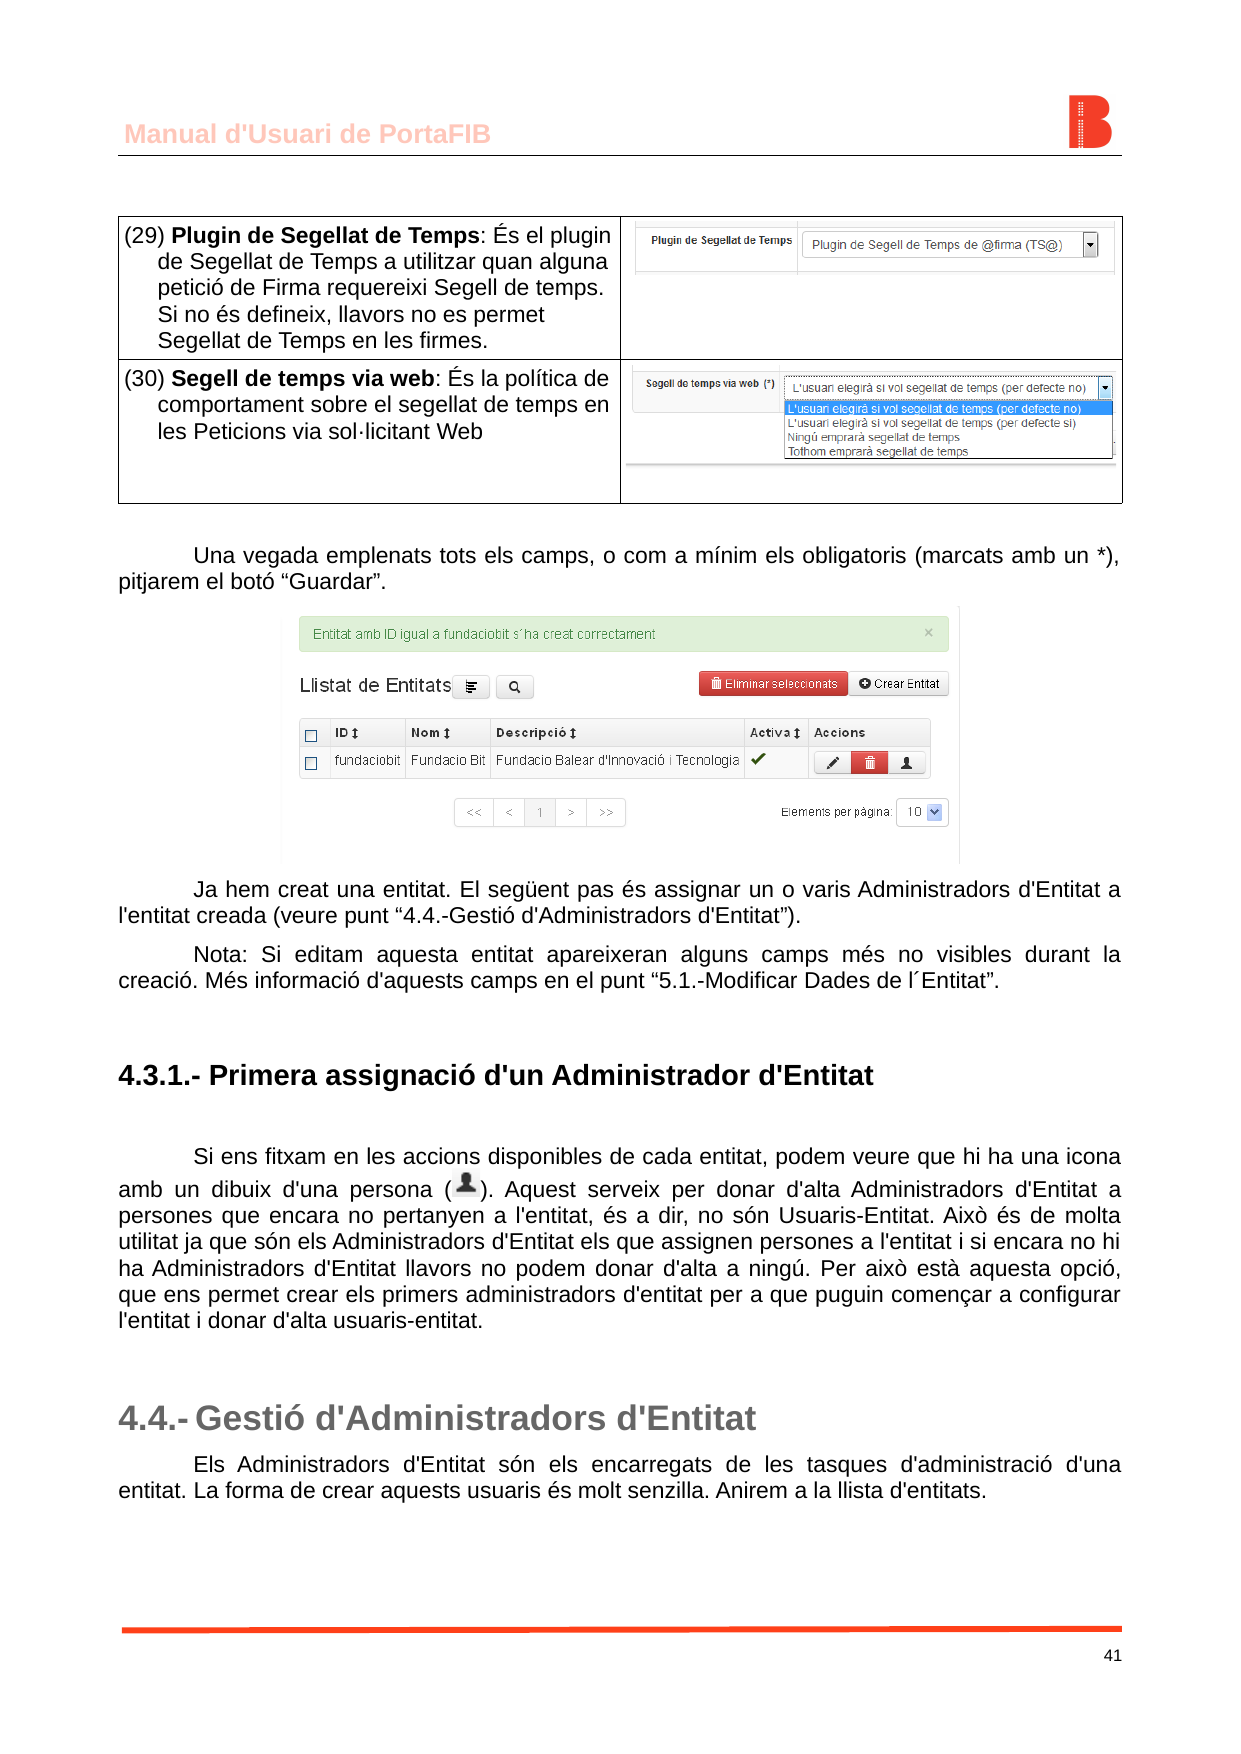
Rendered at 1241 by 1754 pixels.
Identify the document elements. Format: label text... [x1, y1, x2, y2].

subtitle Gestió d'Administradors d'Entitat [118, 1398, 1122, 1438]
table_cell Plugin de Segellat de Temps: És el plugin de Segellat de Temps a utilitzar quan alguna petició de Firma requereixi Segell de temps. Si no és defineix, llavors no es permet Segellat de Temps en les firmes. [119, 217, 620, 359]
text Els Administradors d'Entitat són els encarregats de les tasques d'administració d'una entitat. La forma de crear aquests usuaris és molt senzilla. Anirem a la llista d'entitats. [118, 1451, 1122, 1503]
table_cell Segell de temps via web: És la política de comportament sobre el segellat de temps en les Peticions via sol·licitant Web [119, 360, 620, 503]
text Una vegada emplenats tots els camps, o com a mínim els obligatoris (marcats amb un *), pitjarem el botó “Guardar”. [118, 542, 1122, 594]
table_cell [621, 360, 1122, 503]
picture [280, 606, 960, 864]
picture [1063, 94, 1117, 150]
table_cell [621, 217, 1122, 359]
text Nota: Si editam aquesta entitat apareixeran alguns camps més no visibles durant la creació. Més informació d'aquests camps en el punt “5.1.-Modificar Dades de l´Entitat”. [118, 941, 1122, 994]
text Ja hem creat una entitat. El següent pas és assignar un o varis Administradors d'Entitat a l'entitat creada (veure punt “4.4.-Gestió d'Administradors d'Entitat”). [118, 876, 1122, 929]
picture [625, 365, 1117, 471]
text Si ens fitxam en les accions disponibles de cada entitat, podem veure que hi ha una icona amb un dibuix d'una persona (). Aquest serveix per donar d'alta Administradors d'Entitat a persones que encara no pertanyen a l'entitat, és a dir, no són Usuaris-Entitat. Això és de molta utilitat ja que són els Administradors d'Entitat els que assignen persones a l'entitat i si encara no hi ha Administradors d'Entitat llavors no podem donar d'alta a ningú. Per això està aquesta opció, que ens permet crear els primers administradors d'entitat per a que puguin començar a configurar l'entitat i donar d'alta usuaris-entitat. [118, 1143, 1122, 1334]
picture [452, 1168, 481, 1197]
subtitle Primera assignació d'un Administrador d'Entitat [118, 1058, 1122, 1091]
picture [625, 221, 1117, 275]
